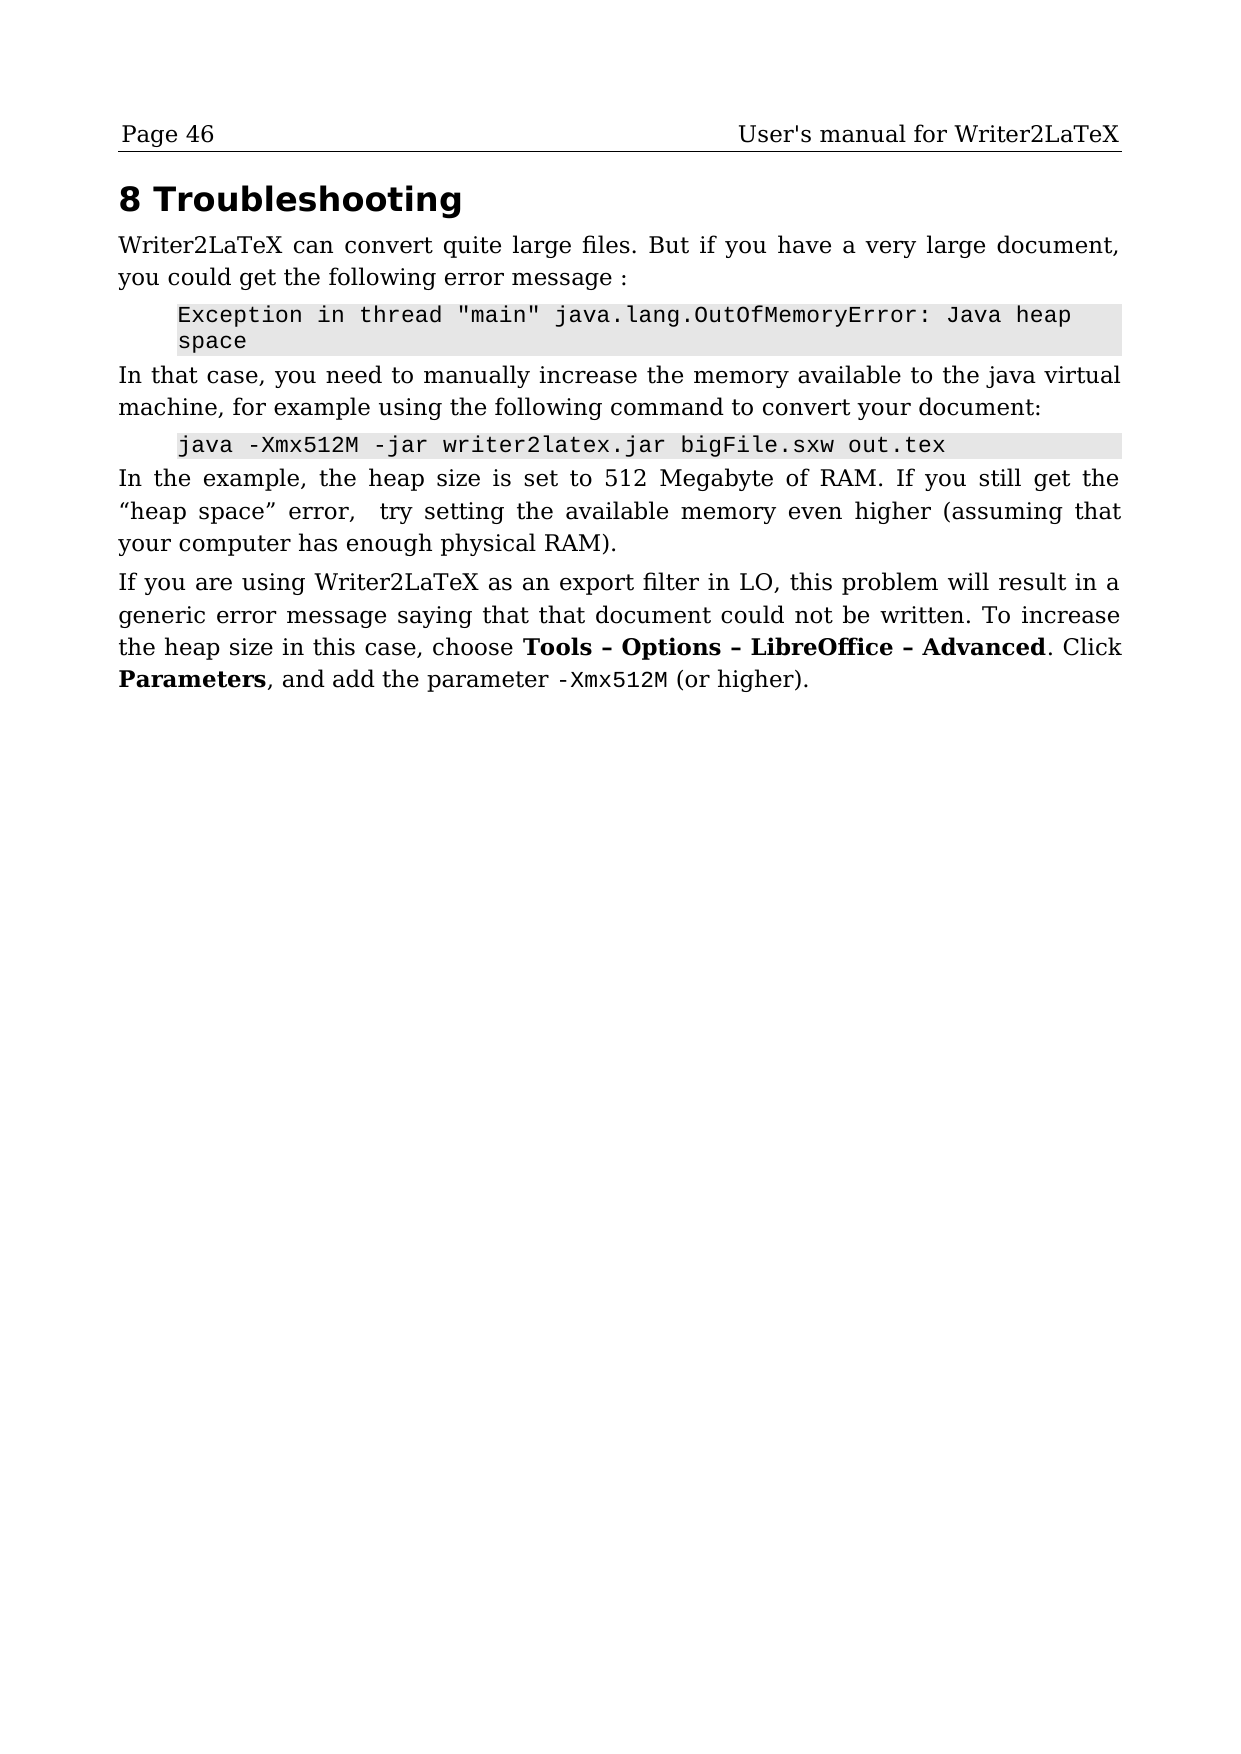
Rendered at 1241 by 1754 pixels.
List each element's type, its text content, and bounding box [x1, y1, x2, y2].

text In the example, the heap size is set to 512 Megabyte of RAM. If you still get the “heap space” error, try setting the available memory even higher (assuming that your computer has enough physical RAM). [118, 465, 1122, 557]
text Exception in thread "main" java.lang.OutOfMemoryError: Java heap space [177, 304, 1122, 356]
text If you are using Writer2LaTeX as an export filter in LO, this problem will result in a generic error message saying that that document could not be written. To increase the heap size in this case, choose Tools – Options – LibreOffice – Advanced. Click Parameters, and add the parameter -Xmx512M (or higher). [118, 569, 1122, 695]
text Writer2LaTeX can convert quite large files. But if you have a very large document, you could get the following error message : [118, 232, 1122, 291]
text In that case, you need to manually increase the memory available to the java virtual machine, for example using the following command to convert your document: [118, 362, 1122, 421]
subtitle Troubleshooting [118, 181, 1122, 219]
text java -Xmx512M -jar writer2latex.jar bigFile.sxw out.tex [177, 433, 1122, 459]
